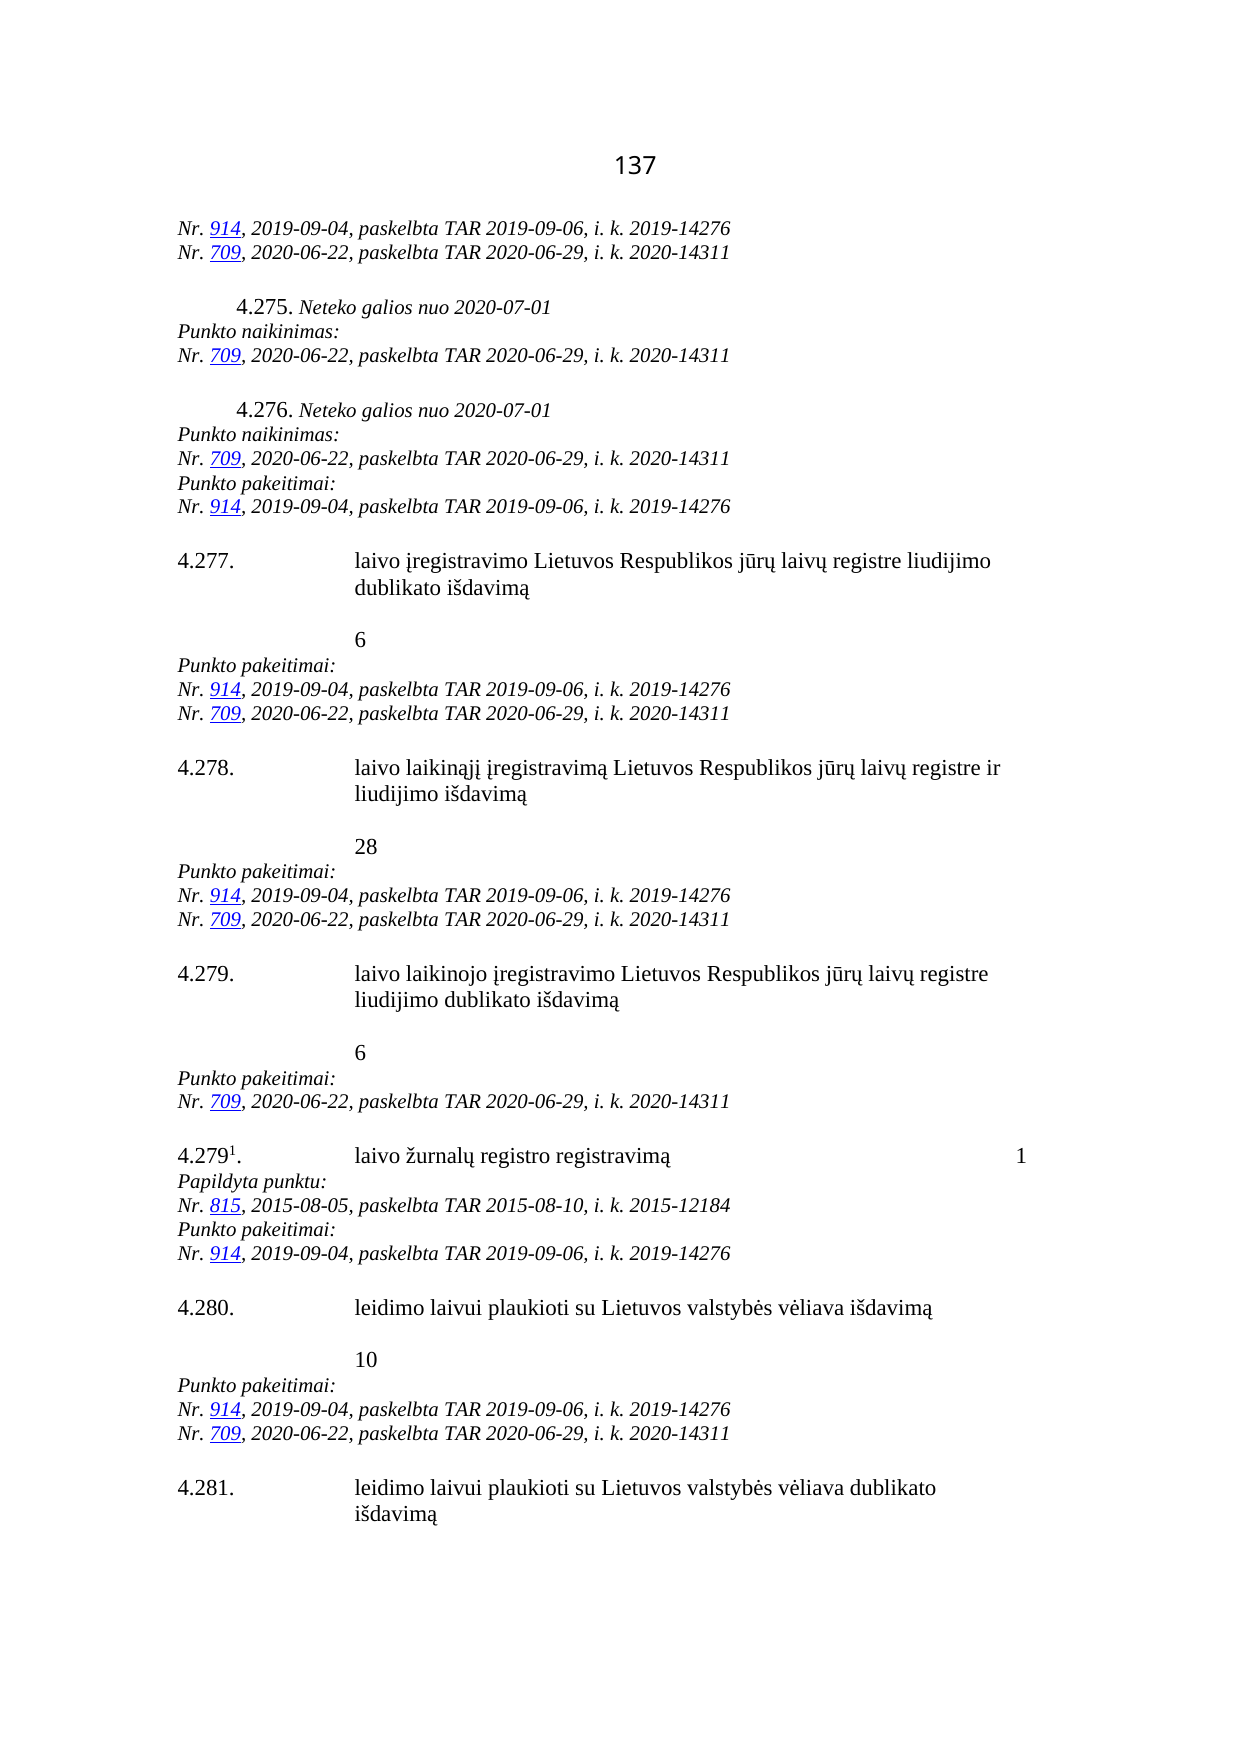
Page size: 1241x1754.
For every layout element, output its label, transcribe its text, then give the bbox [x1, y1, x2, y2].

text 4.279. laivo laikinojo įregistravimo Lietuvos Respublikos jūrų laivų registre liudijimo dublikato išdavimą 6 [177, 960, 1019, 1065]
text Nr. 914, 2019-09-04, paskelbta TAR 2019-09-06, i. k. 2019-14276 [177, 883, 1092, 907]
text 4.280. leidimo laivui plaukioti su Lietuvos valstybės vėliava išdavimą 10 [177, 1294, 1004, 1373]
text Punkto pakeitimai: [177, 470, 1092, 494]
text Punkto naikinimas: [177, 319, 1092, 343]
text Punkto pakeitimai: [177, 653, 1092, 677]
text Nr. 709, 2020-06-22, paskelbta TAR 2020-06-29, i. k. 2020-14311 [177, 701, 1092, 725]
text 4.275. Neteko galios nuo 2020-07-01 [177, 293, 1092, 319]
text Punkto pakeitimai: [177, 859, 1092, 883]
text Punkto naikinimas: [177, 422, 1092, 446]
text 4.276. Neteko galios nuo 2020-07-01 [177, 396, 1092, 422]
text Nr. 709, 2020-06-22, paskelbta TAR 2020-06-29, i. k. 2020-14311 [177, 343, 1092, 367]
text Nr. 914, 2019-09-04, paskelbta TAR 2019-09-06, i. k. 2019-14276 [177, 494, 1092, 518]
text Nr. 709, 2020-06-22, paskelbta TAR 2020-06-29, i. k. 2020-14311 [177, 240, 1092, 264]
text Nr. 815, 2015-08-05, paskelbta TAR 2015-08-10, i. k. 2015-12184 [177, 1193, 1092, 1217]
text Nr. 709, 2020-06-22, paskelbta TAR 2020-06-29, i. k. 2020-14311 [177, 907, 1092, 931]
text Nr. 914, 2019-09-04, paskelbta TAR 2019-09-06, i. k. 2019-14276 [177, 216, 1092, 240]
text Punkto pakeitimai: [177, 1217, 1092, 1241]
text Nr. 709, 2020-06-22, paskelbta TAR 2020-06-29, i. k. 2020-14311 [177, 446, 1092, 470]
text 4.278. laivo laikinąjį įregistravimą Lietuvos Respublikos jūrų laivų registre ir liudijimo išdavimą 28 [177, 754, 1004, 859]
text 4.277. laivo įregistravimo Lietuvos Respublikos jūrų laivų registre liudijimo dublikato išdavimą 6 [177, 547, 1004, 653]
text Punkto pakeitimai: [177, 1065, 1092, 1089]
text Papildyta punktu: [177, 1169, 1092, 1193]
text Nr. 709, 2020-06-22, paskelbta TAR 2020-06-29, i. k. 2020-14311 [177, 1421, 1092, 1445]
text Nr. 709, 2020-06-22, paskelbta TAR 2020-06-29, i. k. 2020-14311 [177, 1089, 1092, 1113]
text Nr. 914, 2019-09-04, paskelbta TAR 2019-09-06, i. k. 2019-14276 [177, 1241, 1092, 1265]
text Punkto pakeitimai: [177, 1373, 1092, 1397]
text Nr. 914, 2019-09-04, paskelbta TAR 2019-09-06, i. k. 2019-14276 [177, 677, 1092, 701]
text Nr. 914, 2019-09-04, paskelbta TAR 2019-09-06, i. k. 2019-14276 [177, 1397, 1092, 1421]
text 4.281. leidimo laivui plaukioti su Lietuvos valstybės vėliava dublikato išdavimą [177, 1474, 1004, 1526]
text 4.2791. laivo žurnalų registro registravimą 1 [177, 1142, 1092, 1169]
